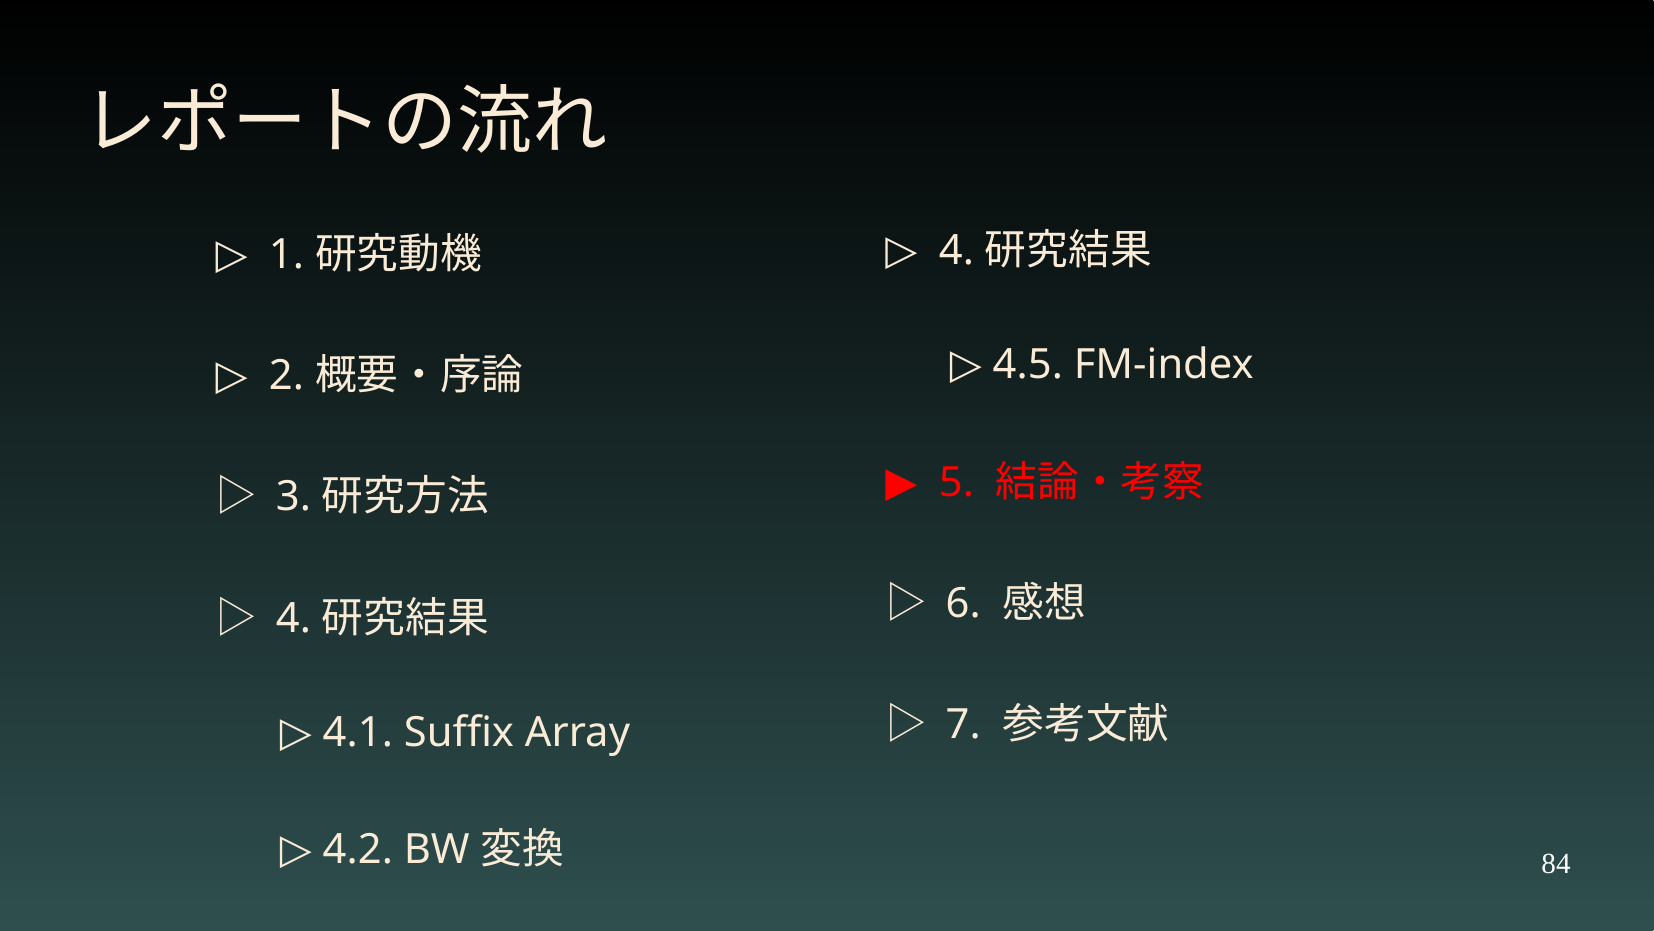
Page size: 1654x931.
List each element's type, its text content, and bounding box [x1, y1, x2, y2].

text_box ▷ 4. 研究結果 ▷ 4.5. FM-index ▶ 5. 結論・考察 ▷ 6. 感想 ▷ 7. 参考文献 [870, 208, 1474, 892]
title レポートの流れ [82, 37, 709, 193]
text_box ▷ 1. 研究動機 ▷ 2. 概要・序論 ▷ 3. 研究方法 ▷ 4. 研究結果 ▷ 4.1. Suffix Array ▷ 4.2. BW 変換 ▷ 4.3. Bit Vector ▷ 4.4. Wavelet Matrix [200, 212, 804, 896]
